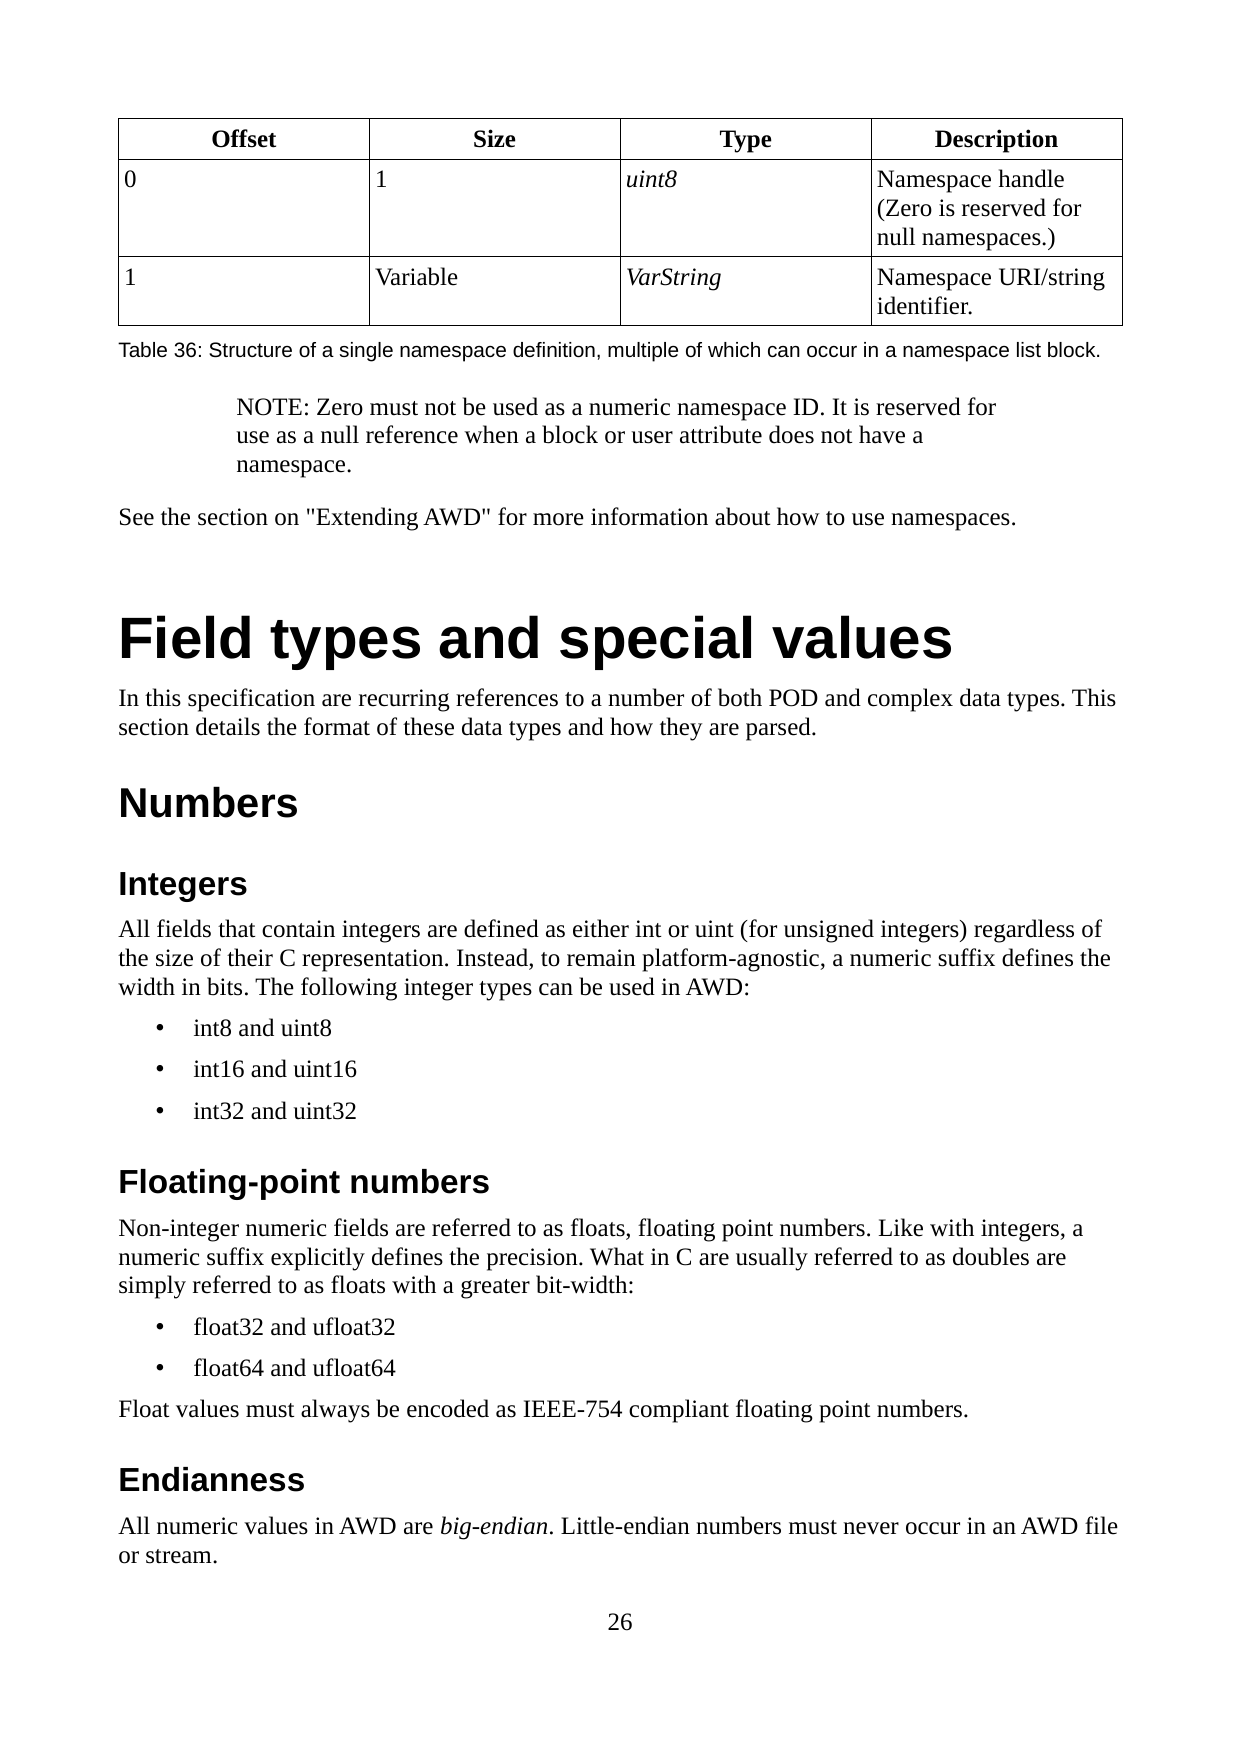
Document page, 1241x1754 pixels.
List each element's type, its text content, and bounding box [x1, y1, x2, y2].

table_header Size [370, 119, 620, 158]
table_cell Variable [370, 257, 620, 325]
text Non-integer numeric fields are referred to as floats, floating point numbers. Like with integers, a numeric suffix explicitly defines the precision. What in C are usually referred to as doubles are simply referred to as floats with a greater bit-width: [118, 1213, 1122, 1299]
table_cell 1 [119, 257, 369, 325]
text All fields that contain integers are defined as either int or uint (for unsigned integers) regardless of the size of their C representation. Instead, to remain platform-agnostic, a numeric suffix defines the width in bits. The following integer types can be used in AWD: [118, 914, 1122, 1001]
table_cell 1 [370, 160, 620, 256]
list float32 and ufloat32 [156, 1312, 1122, 1341]
text In this specification are recurring references to a number of both POD and complex data types. This section details the format of these data types and how they are parsed. [118, 683, 1122, 741]
table_cell Namespace handle (Zero is reserved for null namespaces.) [872, 160, 1122, 256]
text NOTE: Zero must not be used as a numeric namespace ID. It is reserved for use as a null reference when a block or user attribute does not have a namespace. [236, 392, 1004, 478]
subtitle Field types and special values [118, 604, 1122, 671]
text Table 36: Structure of a single namespace definition, multiple of which can occur in a namespace list block. [118, 338, 1122, 362]
table_header Offset [119, 119, 369, 158]
subtitle Integers [118, 864, 1122, 902]
table_cell Namespace URI/string identifier. [872, 257, 1122, 325]
table_header Description [872, 119, 1122, 158]
list int8 and uint8 [156, 1013, 1122, 1042]
text All numeric values in AWD are big-endian. Little-endian numbers must never occur in an AWD file or stream. [118, 1511, 1122, 1569]
text Float values must always be encoded as IEEE-754 compliant floating point numbers. [118, 1394, 1122, 1423]
subtitle Numbers [118, 778, 1122, 826]
subtitle Floating-point numbers [118, 1162, 1122, 1201]
table_cell VarString [621, 257, 871, 325]
list float64 and ufloat64 [156, 1353, 1122, 1382]
table_header Type [621, 119, 871, 158]
list int16 and uint16 [156, 1054, 1122, 1083]
subtitle Endianness [118, 1461, 1122, 1499]
table_cell uint8 [621, 160, 871, 256]
text See the section on "Extending AWD" for more information about how to use namespaces. [118, 502, 1122, 531]
list int32 and uint32 [156, 1096, 1122, 1124]
table_cell 0 [119, 160, 369, 256]
